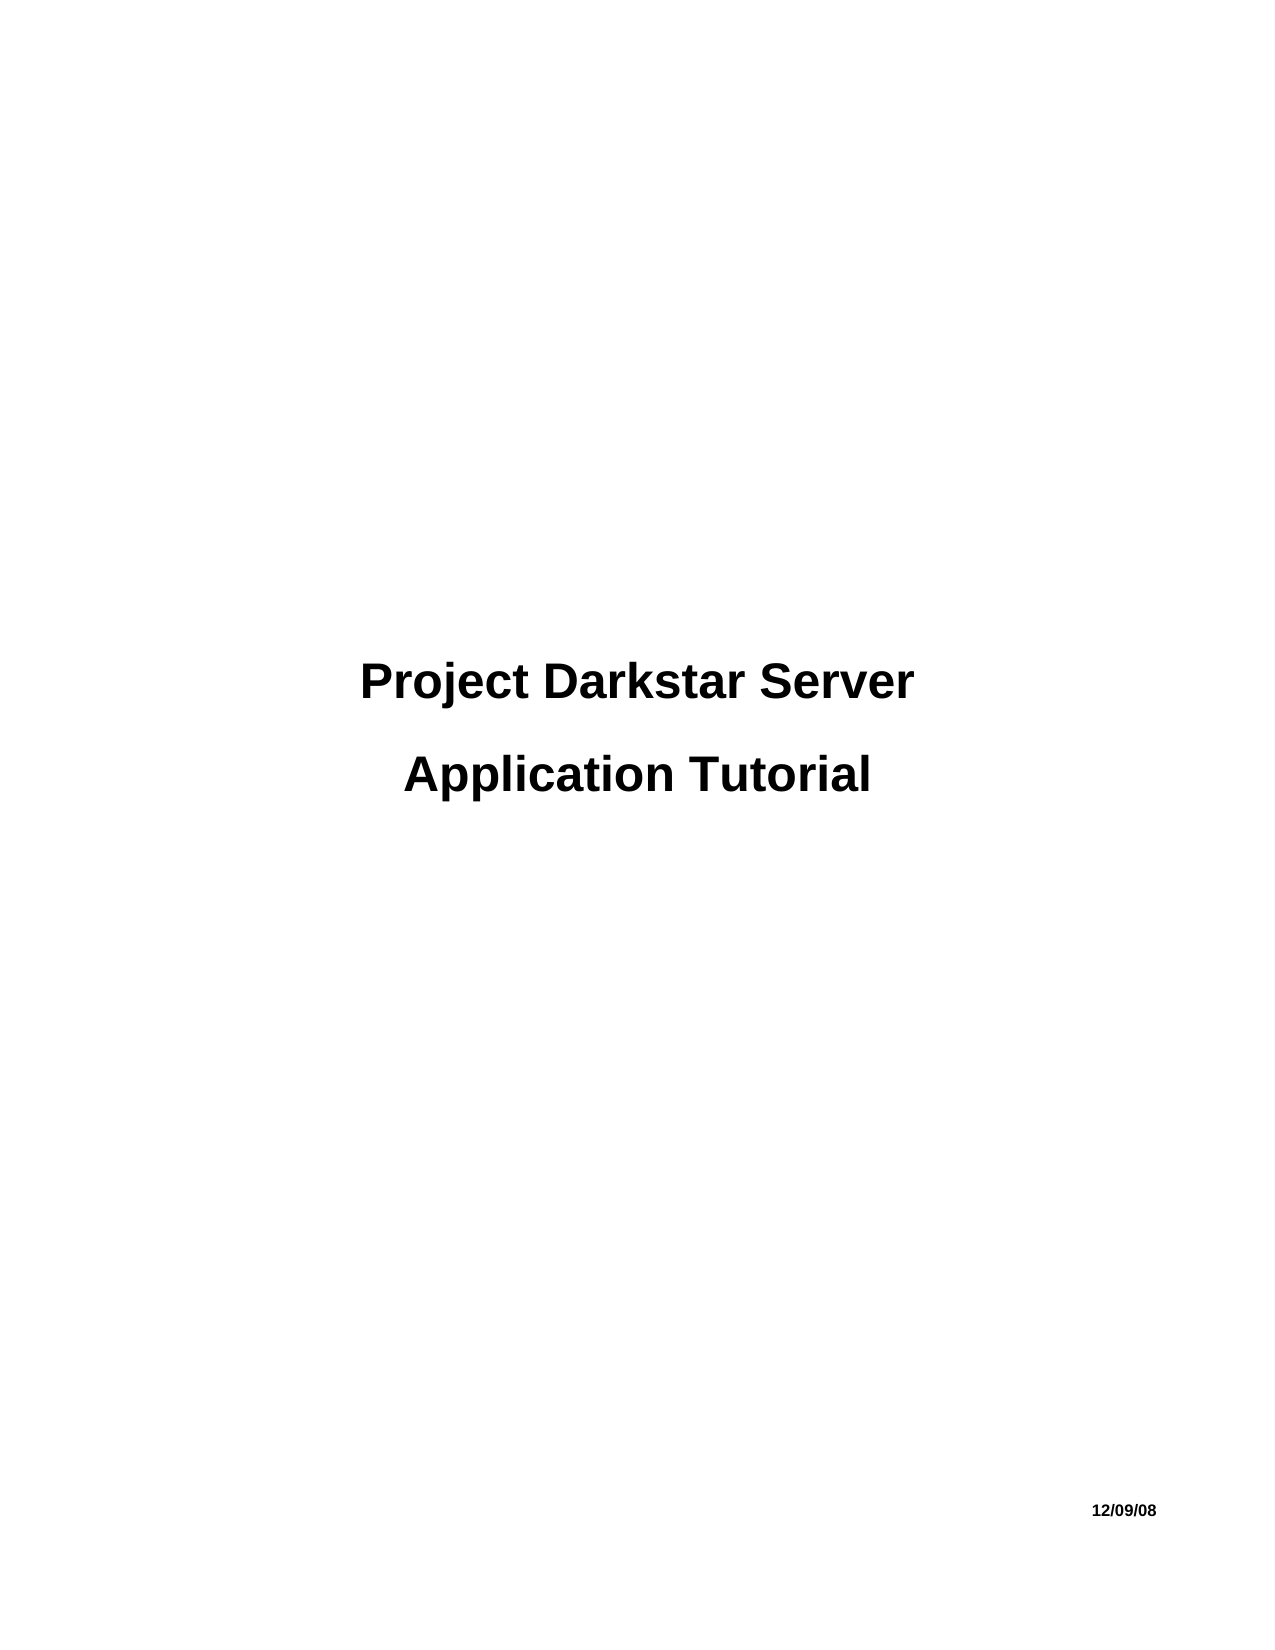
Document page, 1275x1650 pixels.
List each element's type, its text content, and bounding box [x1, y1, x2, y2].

title Project Darkstar Server [118, 653, 1156, 709]
title Application Tutorial [118, 746, 1156, 802]
